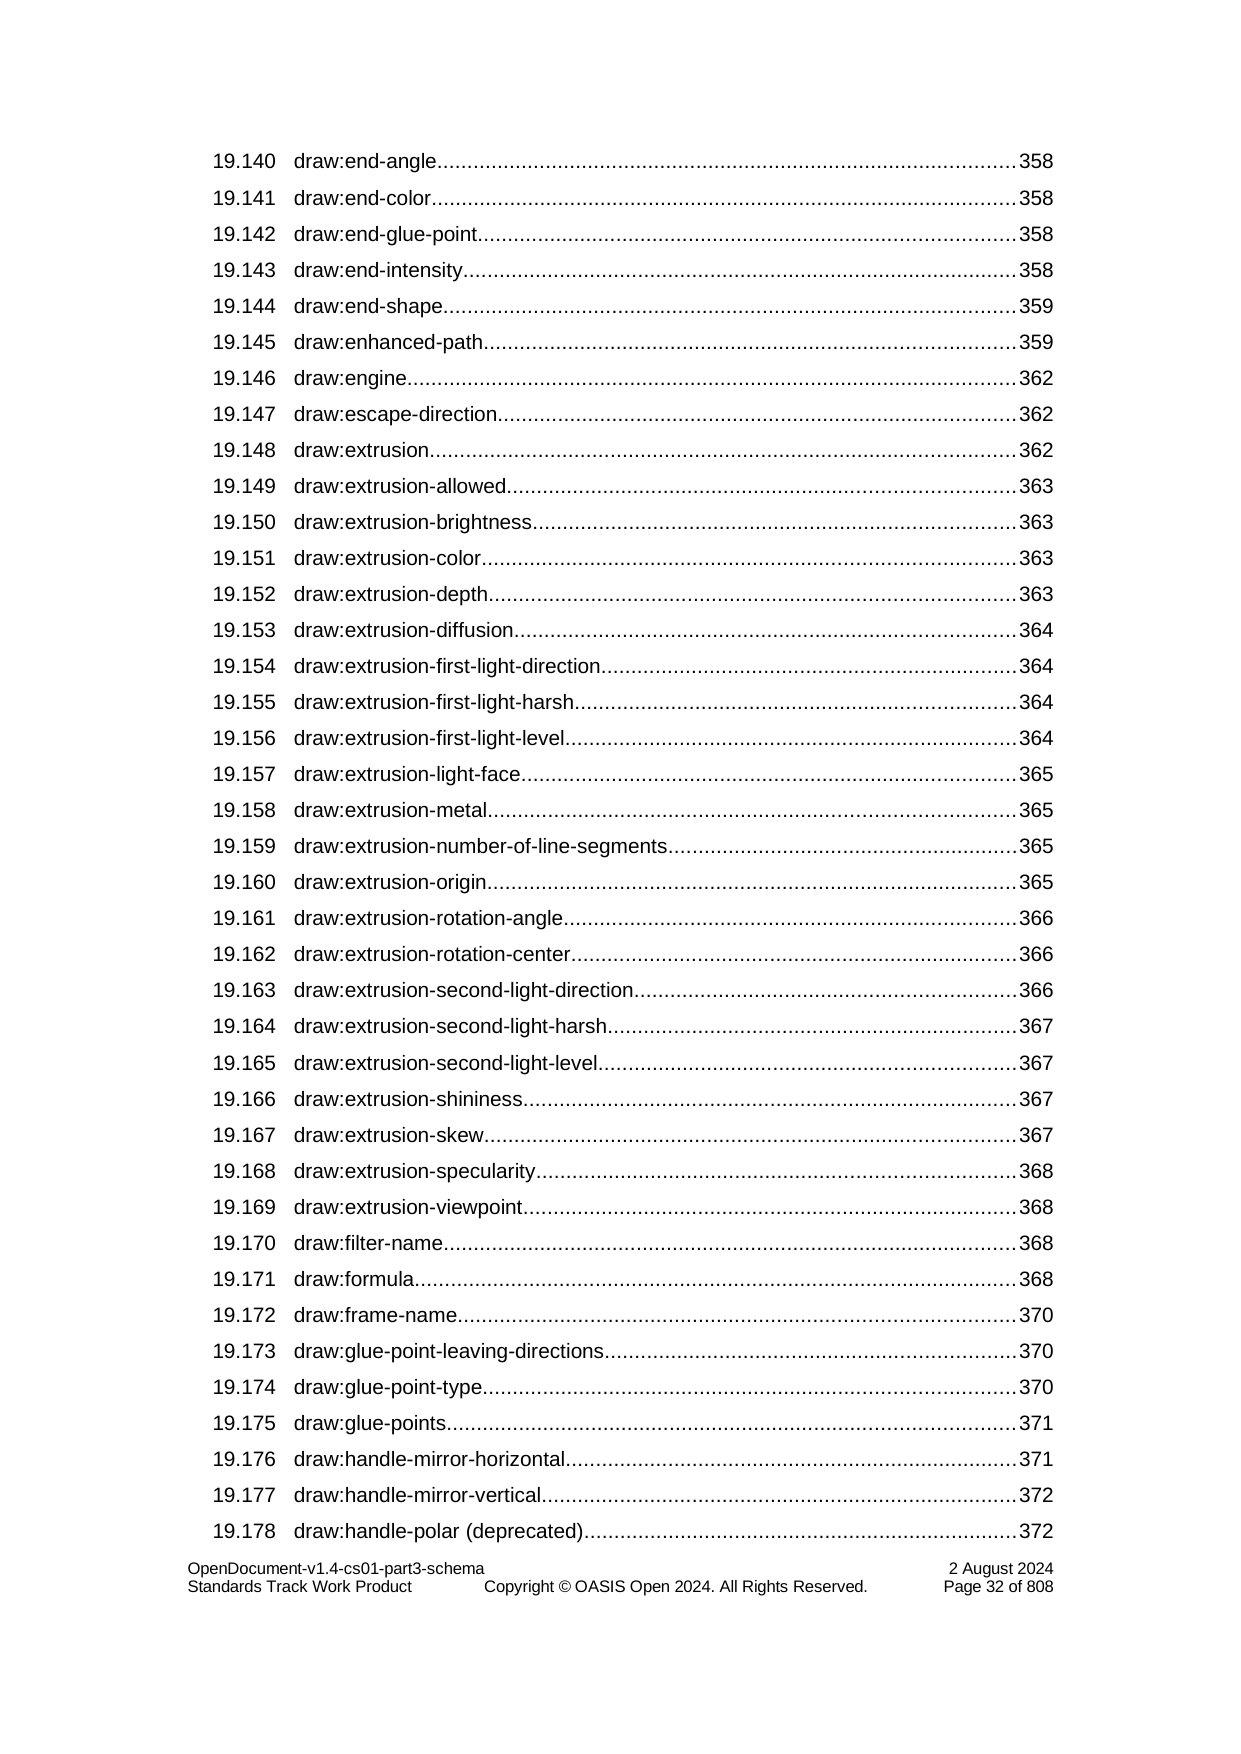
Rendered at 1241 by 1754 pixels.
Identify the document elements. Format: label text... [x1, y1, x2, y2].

text 19.158 draw:extrusion-metal 365 [212, 799, 1053, 822]
text 19.146 draw:engine 362 [212, 366, 1053, 390]
text 19.164 draw:extrusion-second-light-harsh 367 [212, 1015, 1053, 1038]
text 19.140 draw:end-angle 358 [212, 150, 1053, 173]
text 19.171 draw:formula 368 [212, 1267, 1053, 1291]
text 19.147 draw:escape-direction 362 [212, 402, 1053, 426]
text 19.153 draw:extrusion-diffusion 364 [212, 618, 1053, 642]
text 19.170 draw:filter-name 368 [212, 1231, 1053, 1255]
text 19.152 draw:extrusion-depth 363 [212, 582, 1053, 606]
text 19.169 draw:extrusion-viewpoint 368 [212, 1195, 1053, 1219]
text 19.162 draw:extrusion-rotation-center 366 [212, 943, 1053, 966]
text 19.142 draw:end-glue-point 358 [212, 222, 1053, 246]
text 19.157 draw:extrusion-light-face 365 [212, 763, 1053, 786]
text 19.159 draw:extrusion-number-of-line-segments 365 [212, 835, 1053, 858]
text 19.168 draw:extrusion-specularity 368 [212, 1159, 1053, 1183]
text 19.165 draw:extrusion-second-light-level 367 [212, 1051, 1053, 1074]
text 19.154 draw:extrusion-first-light-direction 364 [212, 654, 1053, 678]
text 19.174 draw:glue-point-type 370 [212, 1375, 1053, 1399]
text 19.143 draw:end-intensity 358 [212, 258, 1053, 282]
text 19.161 draw:extrusion-rotation-angle 366 [212, 907, 1053, 930]
text 19.155 draw:extrusion-first-light-harsh 364 [212, 691, 1053, 714]
text 19.175 draw:glue-points 371 [212, 1411, 1053, 1435]
text 19.172 draw:frame-name 370 [212, 1303, 1053, 1327]
text 19.151 draw:extrusion-color 363 [212, 546, 1053, 570]
text 19.149 draw:extrusion-allowed 363 [212, 474, 1053, 498]
text 19.167 draw:extrusion-skew 367 [212, 1123, 1053, 1147]
text 19.145 draw:enhanced-path 359 [212, 330, 1053, 354]
text 19.160 draw:extrusion-origin 365 [212, 871, 1053, 894]
text 19.166 draw:extrusion-shininess 367 [212, 1087, 1053, 1111]
text 19.144 draw:end-shape 359 [212, 294, 1053, 318]
text 19.163 draw:extrusion-second-light-direction 366 [212, 979, 1053, 1002]
text 19.178 draw:handle-polar (deprecated) 372 [212, 1519, 1053, 1543]
text 19.141 draw:end-color 358 [212, 186, 1053, 209]
text 19.148 draw:extrusion 362 [212, 438, 1053, 462]
text 19.150 draw:extrusion-brightness 363 [212, 510, 1053, 534]
text 19.156 draw:extrusion-first-light-level 364 [212, 727, 1053, 750]
text 19.173 draw:glue-point-leaving-directions 370 [212, 1339, 1053, 1363]
text 19.177 draw:handle-mirror-vertical 372 [212, 1483, 1053, 1507]
text 19.176 draw:handle-mirror-horizontal 371 [212, 1447, 1053, 1471]
